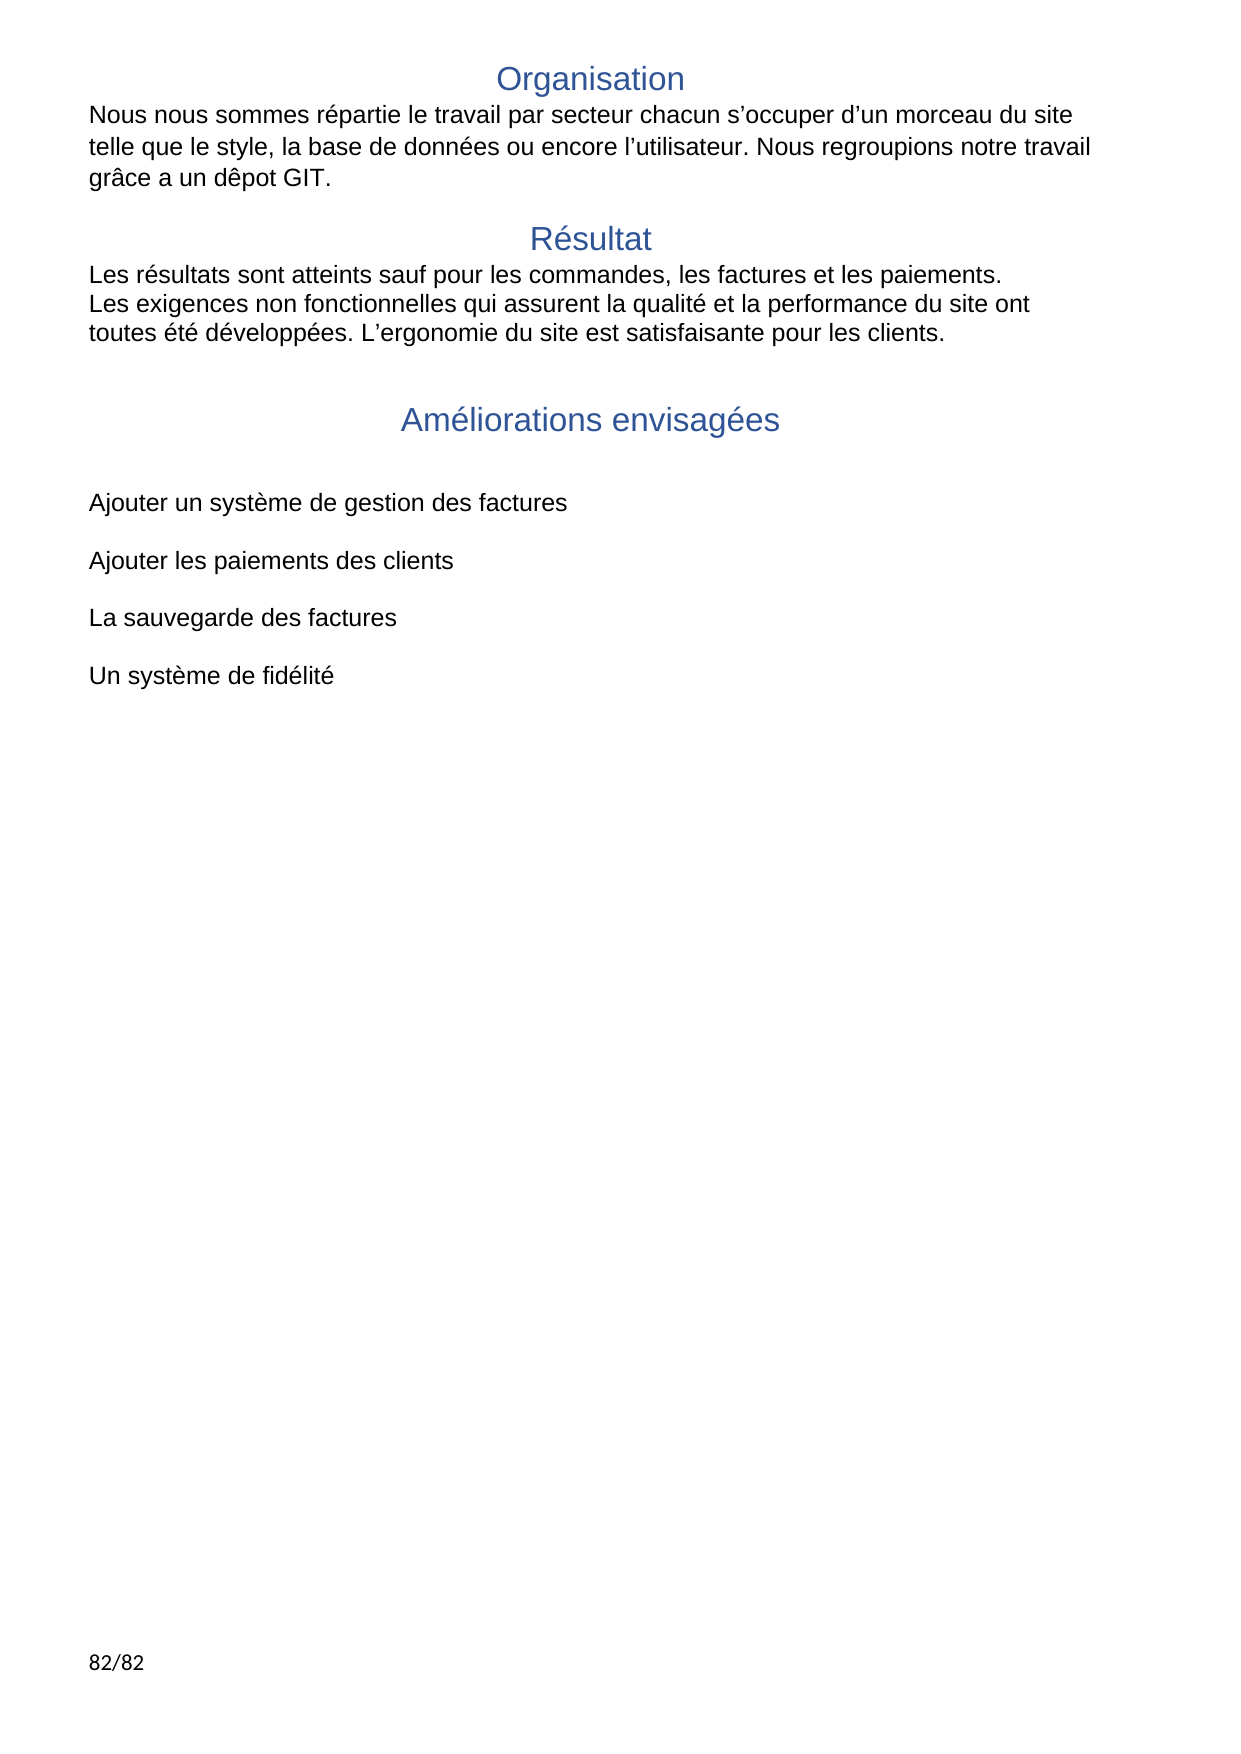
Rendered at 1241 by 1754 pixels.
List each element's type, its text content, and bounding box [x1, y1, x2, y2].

subtitle Améliorations envisagées [89, 400, 1092, 438]
text Un système de fidélité [89, 661, 1092, 690]
text Ajouter les paiements des clients [89, 546, 1092, 575]
text Les résultats sont atteints sauf pour les commandes, les factures et les paiements. [89, 260, 1092, 289]
subtitle Organisation [89, 59, 1092, 97]
text Ajouter un système de gestion des factures [89, 488, 1092, 517]
text Les exigences non fonctionnelles qui assurent la qualité et la performance du site ont toutes été développées. L’ergonomie du site est satisfaisante pour les clients. [89, 289, 1092, 346]
subtitle Résultat [89, 219, 1092, 257]
text Nous nous sommes répartie le travail par secteur chacun s’occuper d’un morceau du site telle que le style, la base de données ou encore l’utilisateur. Nous regroupions notre travail grâce a un dêpot GIT. [89, 101, 1092, 191]
text La sauvegarde des factures [89, 603, 1092, 632]
